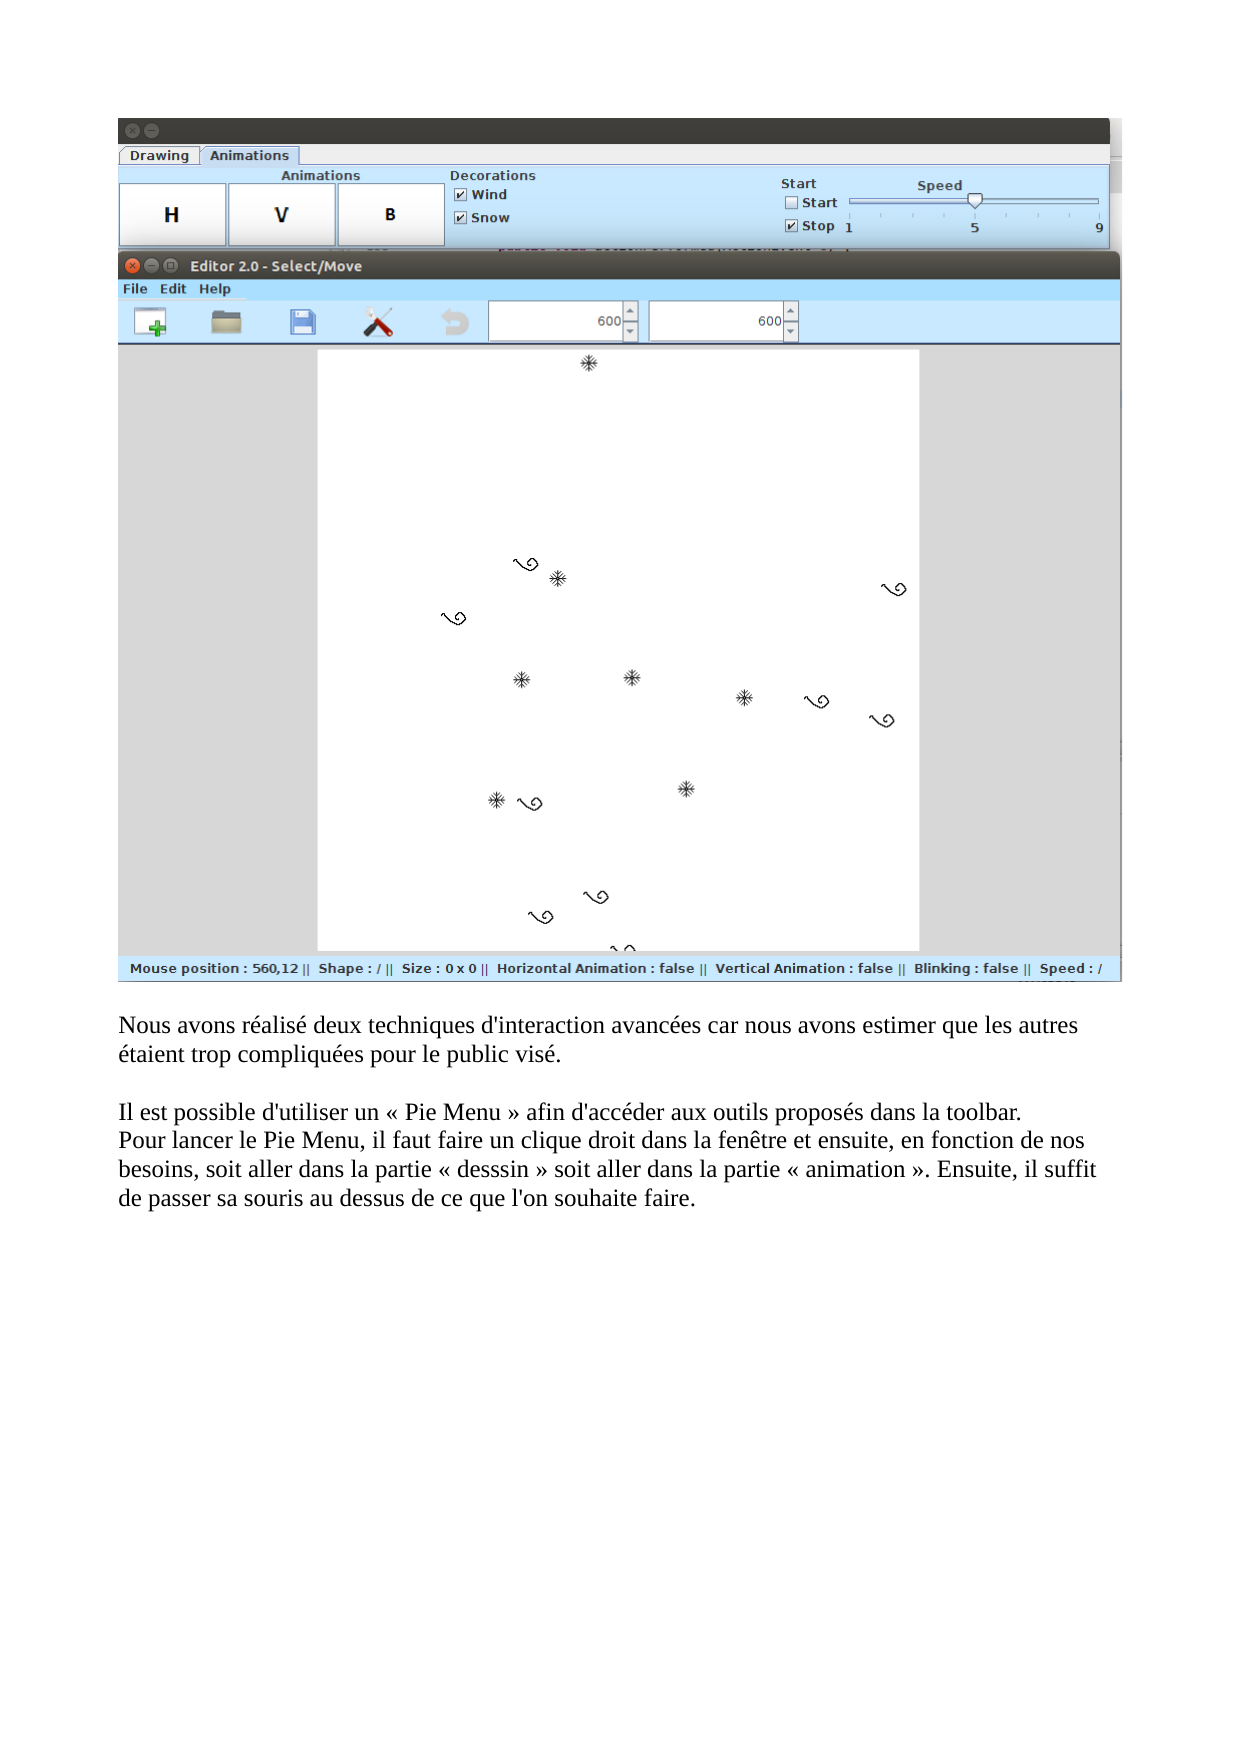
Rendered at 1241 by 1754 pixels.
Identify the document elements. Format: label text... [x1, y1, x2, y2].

text Il est possible d'utiliser un « Pie Menu » afin d'accéder aux outils proposés dans la toolbar. [118, 1097, 1122, 1126]
text Nous avons réalisé deux techniques d'interaction avancées car nous avons estimer que les autres étaient trop compliquées pour le public visé. [118, 1011, 1122, 1068]
picture [118, 118, 1123, 982]
text Pour lancer le Pie Menu, il faut faire un clique droit dans la fenêtre et ensuite, en fonction de nos besoins, soit aller dans la partie « desssin » soit aller dans la partie « animation ». Ensuite, il suffit de passer sa souris au dessus de ce que l'on souhaite faire. [118, 1126, 1122, 1212]
